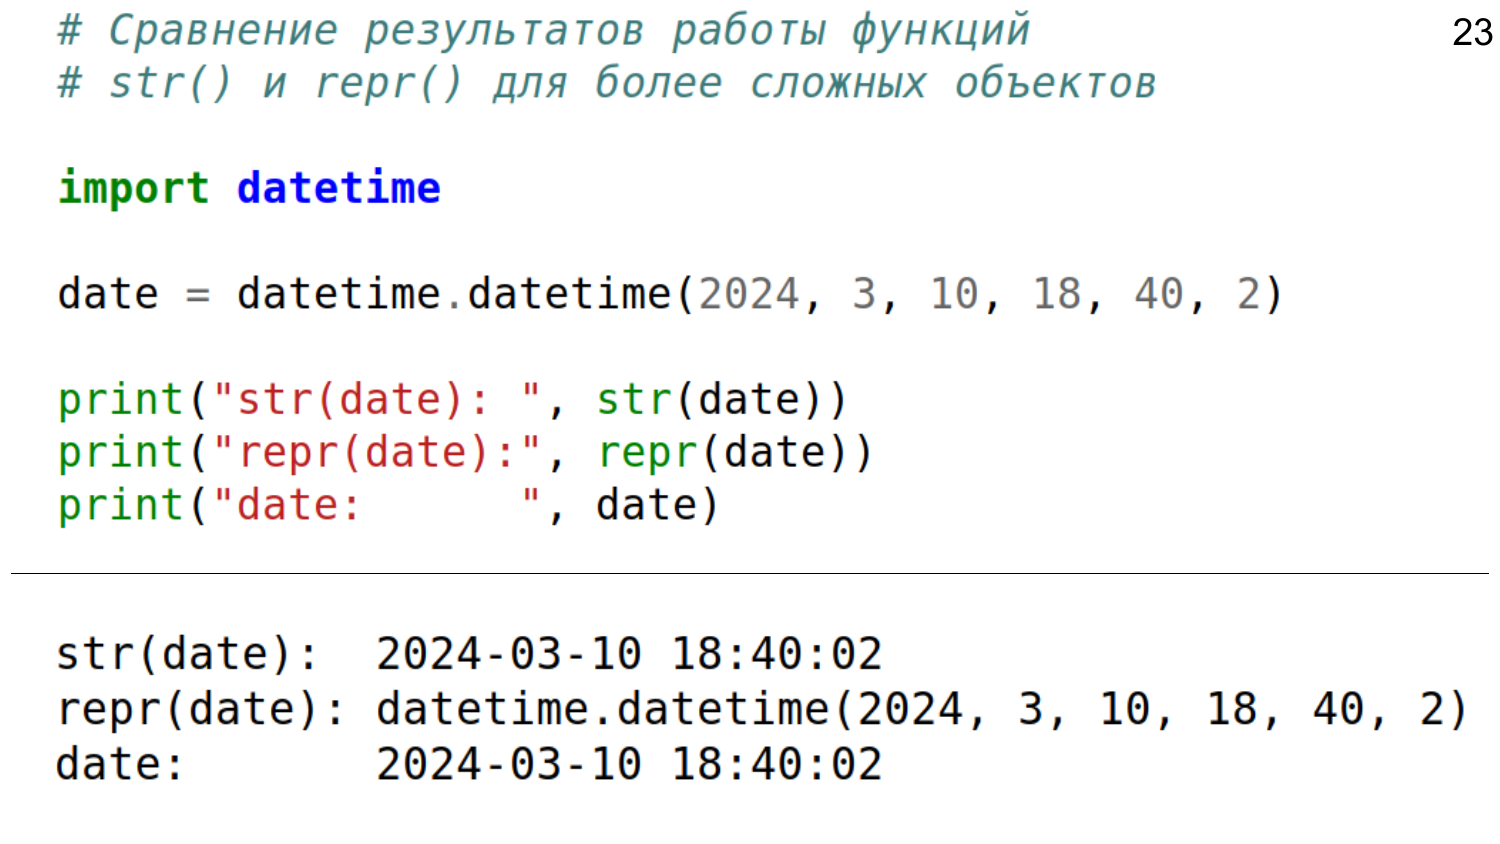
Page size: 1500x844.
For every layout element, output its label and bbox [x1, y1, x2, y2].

picture [47, 629, 1480, 799]
picture [47, 2, 1296, 541]
